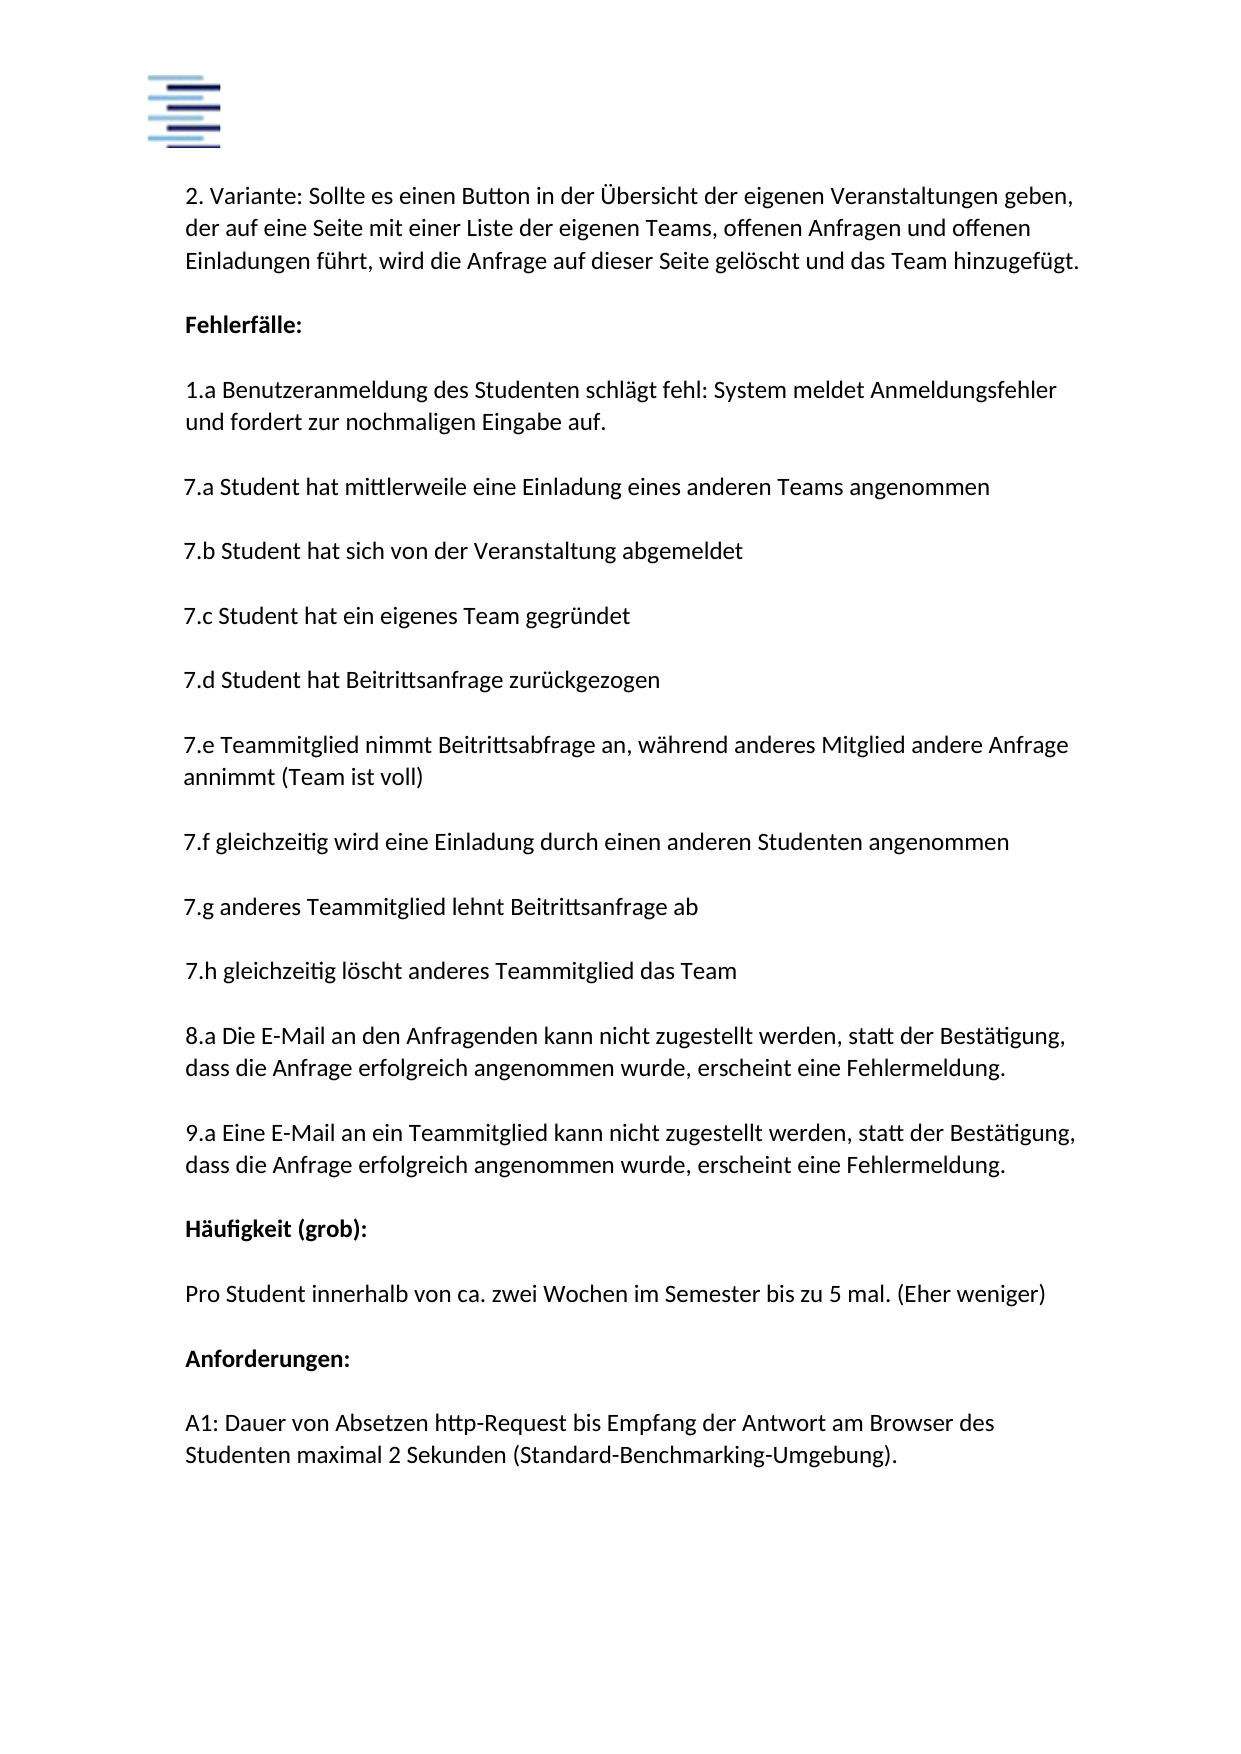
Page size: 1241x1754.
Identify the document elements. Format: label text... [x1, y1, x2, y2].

list 7.c Student hat ein eigenes Team gegründet [183, 600, 1093, 631]
text Pro Student innerhalb von ca. zwei Wochen im Semester bis zu 5 mal. (Eher weniger) [185, 1278, 1093, 1309]
list 7.h gleichzeitig löscht anderes Teammitglied das Team [185, 955, 1093, 986]
list 7.a Student hat mittlerweile eine Einladung eines anderen Teams angenommen [183, 471, 1093, 501]
text A1: Dauer von Absetzen http-Request bis Empfang der Antwort am Browser des Studenten maximal 2 Sekunden (Standard-Benchmarking-Umgebung). [185, 1407, 1093, 1470]
text 8.a Die E-Mail an den Anfragenden kann nicht zugestellt werden, statt der Bestätigung, dass die Anfrage erfolgreich angenommen wurde, erscheint eine Fehlermeldung. [185, 1020, 1093, 1083]
list 7.d Student hat Beitrittsanfrage zurückgezogen [183, 664, 1093, 695]
list 7.g anderes Teammitglied lehnt Beitrittsanfrage ab [183, 891, 1093, 921]
text 2. Variante: Sollte es einen Button in der Übersicht der eigenen Veranstaltungen geben, der auf eine Seite mit einer Liste der eigenen Teams, offenen Anfragen und offenen Einladungen führt, wird die Anfrage auf dieser Seite gelöscht und das Team hinzugefügt. [185, 180, 1093, 275]
list 7.e Teammitglied nimmt Beitrittsabfrage an, während anderes Mitglied andere Anfrage annimmt (Team ist voll) [183, 729, 1093, 792]
text 9.a Eine E-Mail an ein Teammitglied kann nicht zugestellt werden, statt der Bestätigung, dass die Anfrage erfolgreich angenommen wurde, erscheint eine Fehlermeldung. [185, 1117, 1093, 1179]
list 7.f gleichzeitig wird eine Einladung durch einen anderen Studenten angenommen [183, 826, 1093, 857]
text Fehlerfälle: [185, 309, 1093, 340]
text Häufigkeit (grob): [185, 1213, 1093, 1244]
text 1.a Benutzeranmeldung des Studenten schlägt fehl: System meldet Anmeldungsfehler und fordert zur nochmaligen Eingabe auf. [185, 374, 1093, 437]
list 7.b Student hat sich von der Veranstaltung abgemeldet [183, 535, 1093, 566]
text Anforderungen: [185, 1343, 1093, 1373]
